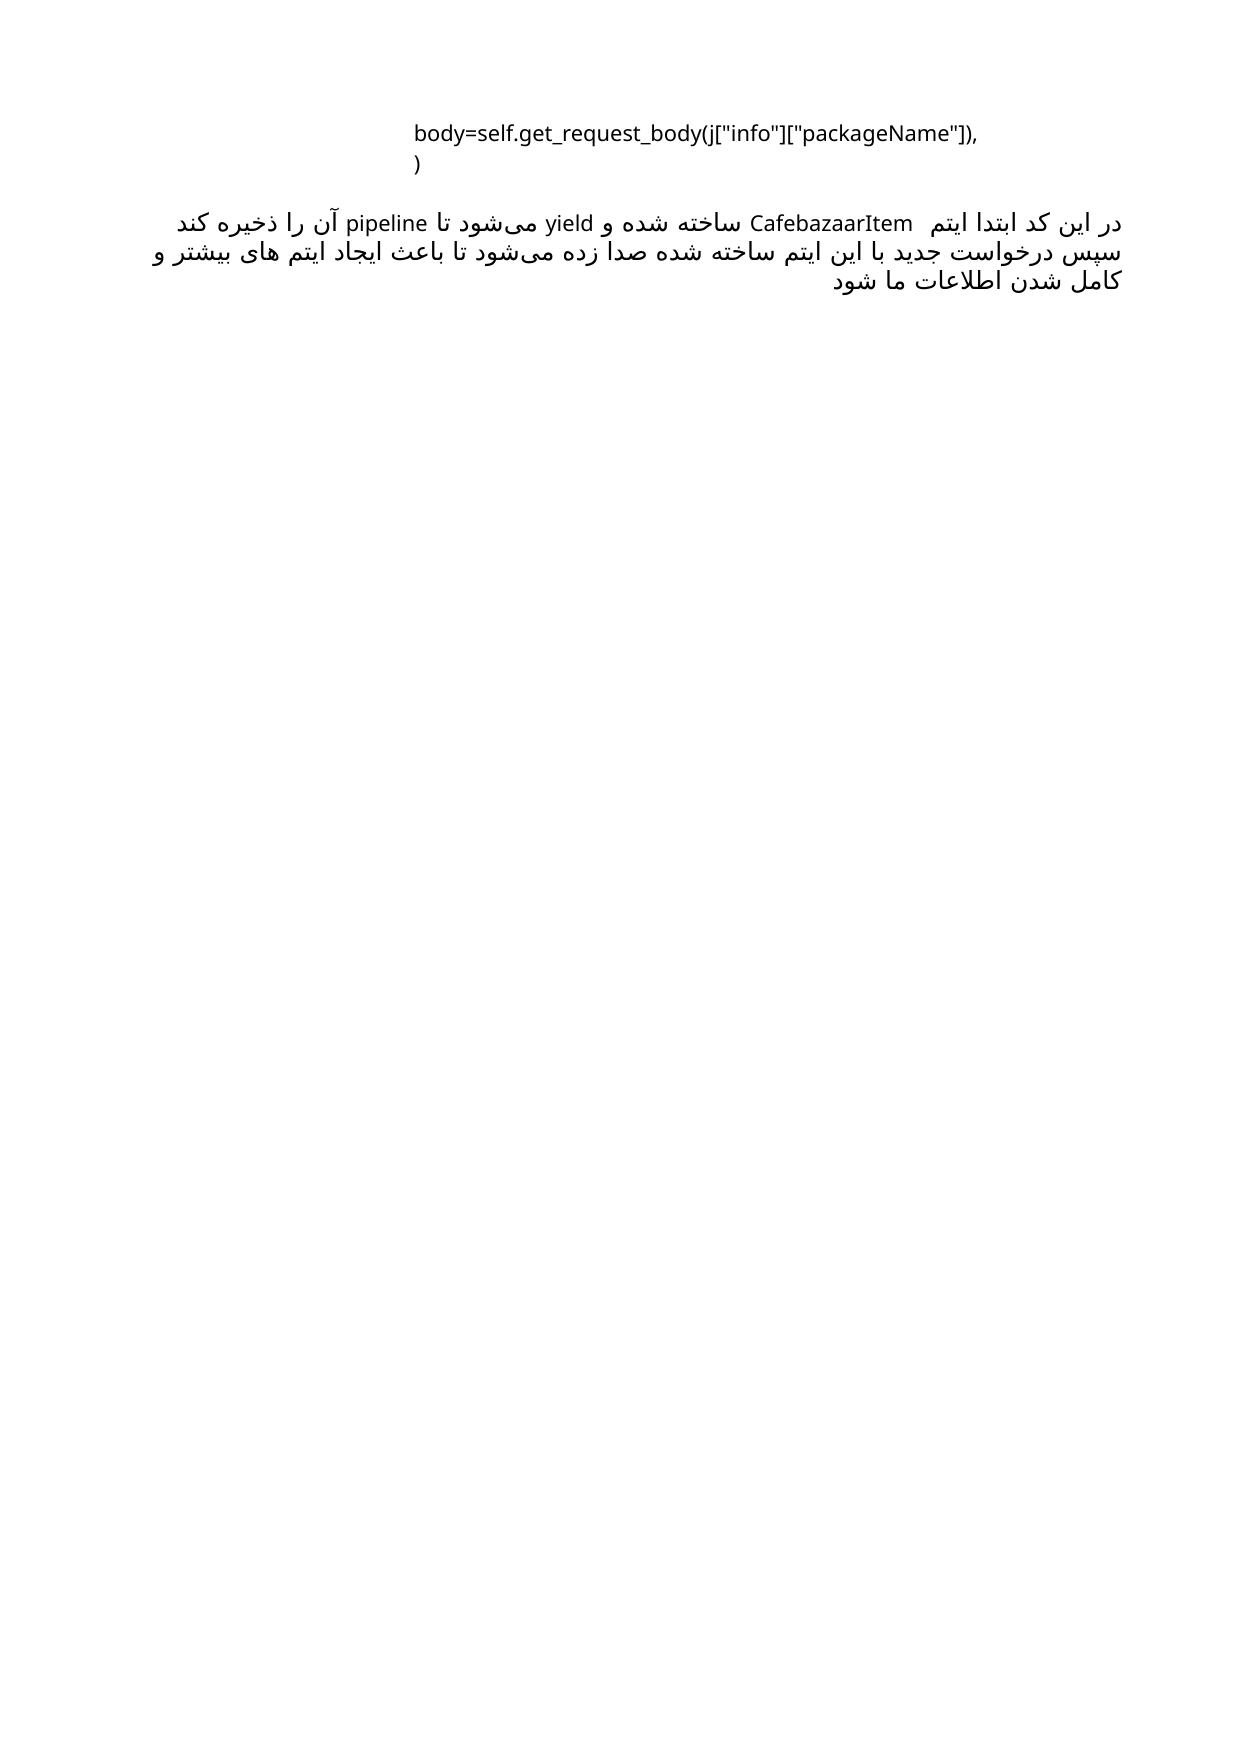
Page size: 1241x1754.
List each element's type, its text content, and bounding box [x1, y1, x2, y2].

text ) [118, 148, 1122, 178]
text در این کد ابتدا ایتم CafebazaarItem ساخته شده و yield می‌شود تا pipeline آن را ذخیره کند سپس درخواست جدید با این ایتم ساخته شده صدا زده می‌شود تا باعث ایجاد ایتم های بیشتر و کامل شدن اطلاعات ما شود [118, 207, 1122, 296]
text body=self.get_request_body(j["info"]["packageName"]), [118, 118, 1122, 148]
